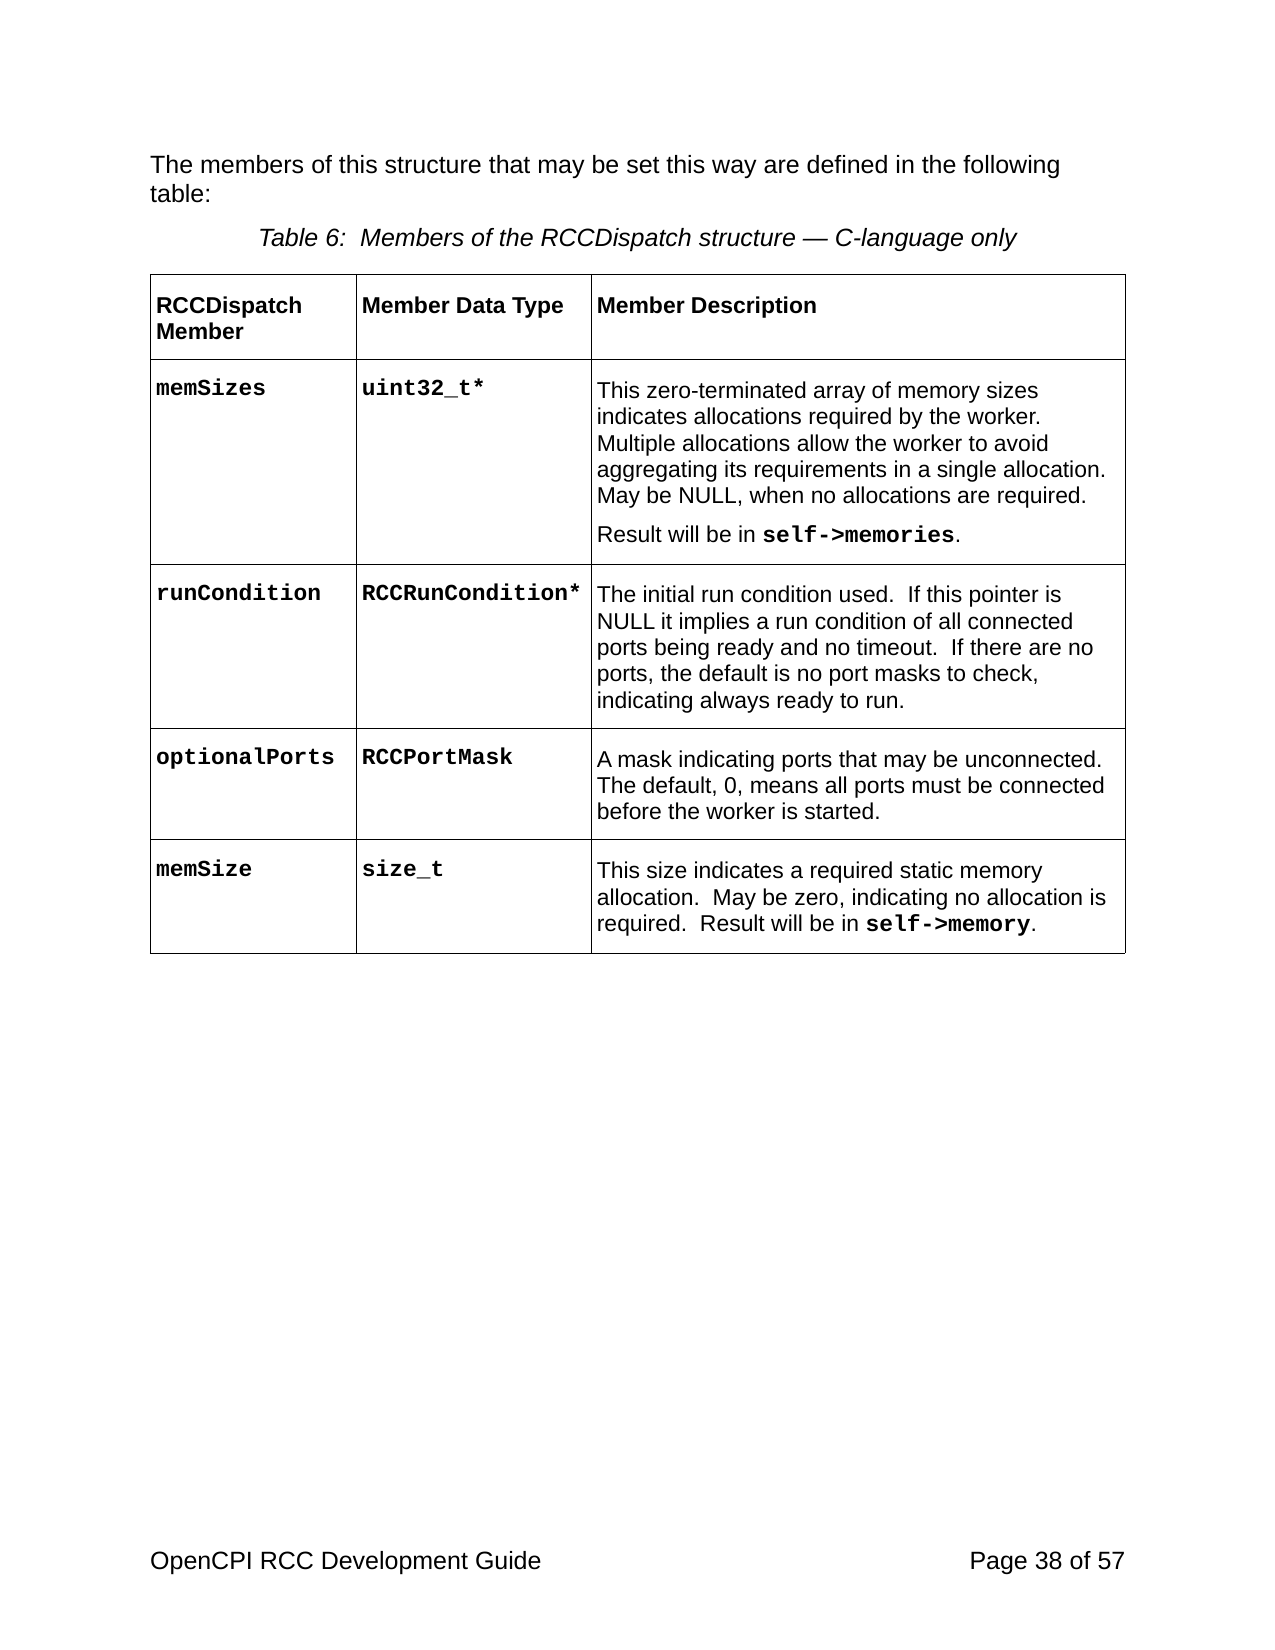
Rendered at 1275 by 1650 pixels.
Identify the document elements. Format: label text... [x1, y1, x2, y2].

text Table 6: Members of the RCCDispatch structure — C-language only [150, 222, 1125, 251]
table_cell uint32_t* [357, 360, 591, 563]
table_cell runCondition [151, 565, 356, 728]
table_cell This zero-terminated array of memory sizes indicates allocations required by the worker. Multiple allocations allow the worker to avoid aggregating its requirements in a single allocation. May be NULL, when no allocations are required. Result will be in self->memories. [592, 360, 1125, 563]
table_cell size_t [357, 840, 591, 953]
table_cell optionalPorts [151, 729, 356, 839]
text The members of this structure that may be set this way are defined in the following table: [150, 150, 1125, 207]
table_header Member Description [592, 275, 1125, 359]
table_cell The initial run condition used. If this pointer is NULL it implies a run condition of all connected ports being ready and no timeout. If there are no ports, the default is no port masks to check, indicating always ready to run. [592, 565, 1125, 728]
table_cell A mask indicating ports that may be unconnected. The default, 0, means all ports must be connected before the worker is started. [592, 729, 1125, 839]
table_cell RCCRunCondition* [357, 565, 591, 728]
table_cell memSizes [151, 360, 356, 563]
table_header RCCDispatch Member [151, 275, 356, 359]
table_cell memSize [151, 840, 356, 953]
table_cell This size indicates a required static memory allocation. May be zero, indicating no allocation is required. Result will be in self->memory. [592, 840, 1125, 953]
table_header Member Data Type [357, 275, 591, 359]
table_cell RCCPortMask [357, 729, 591, 839]
